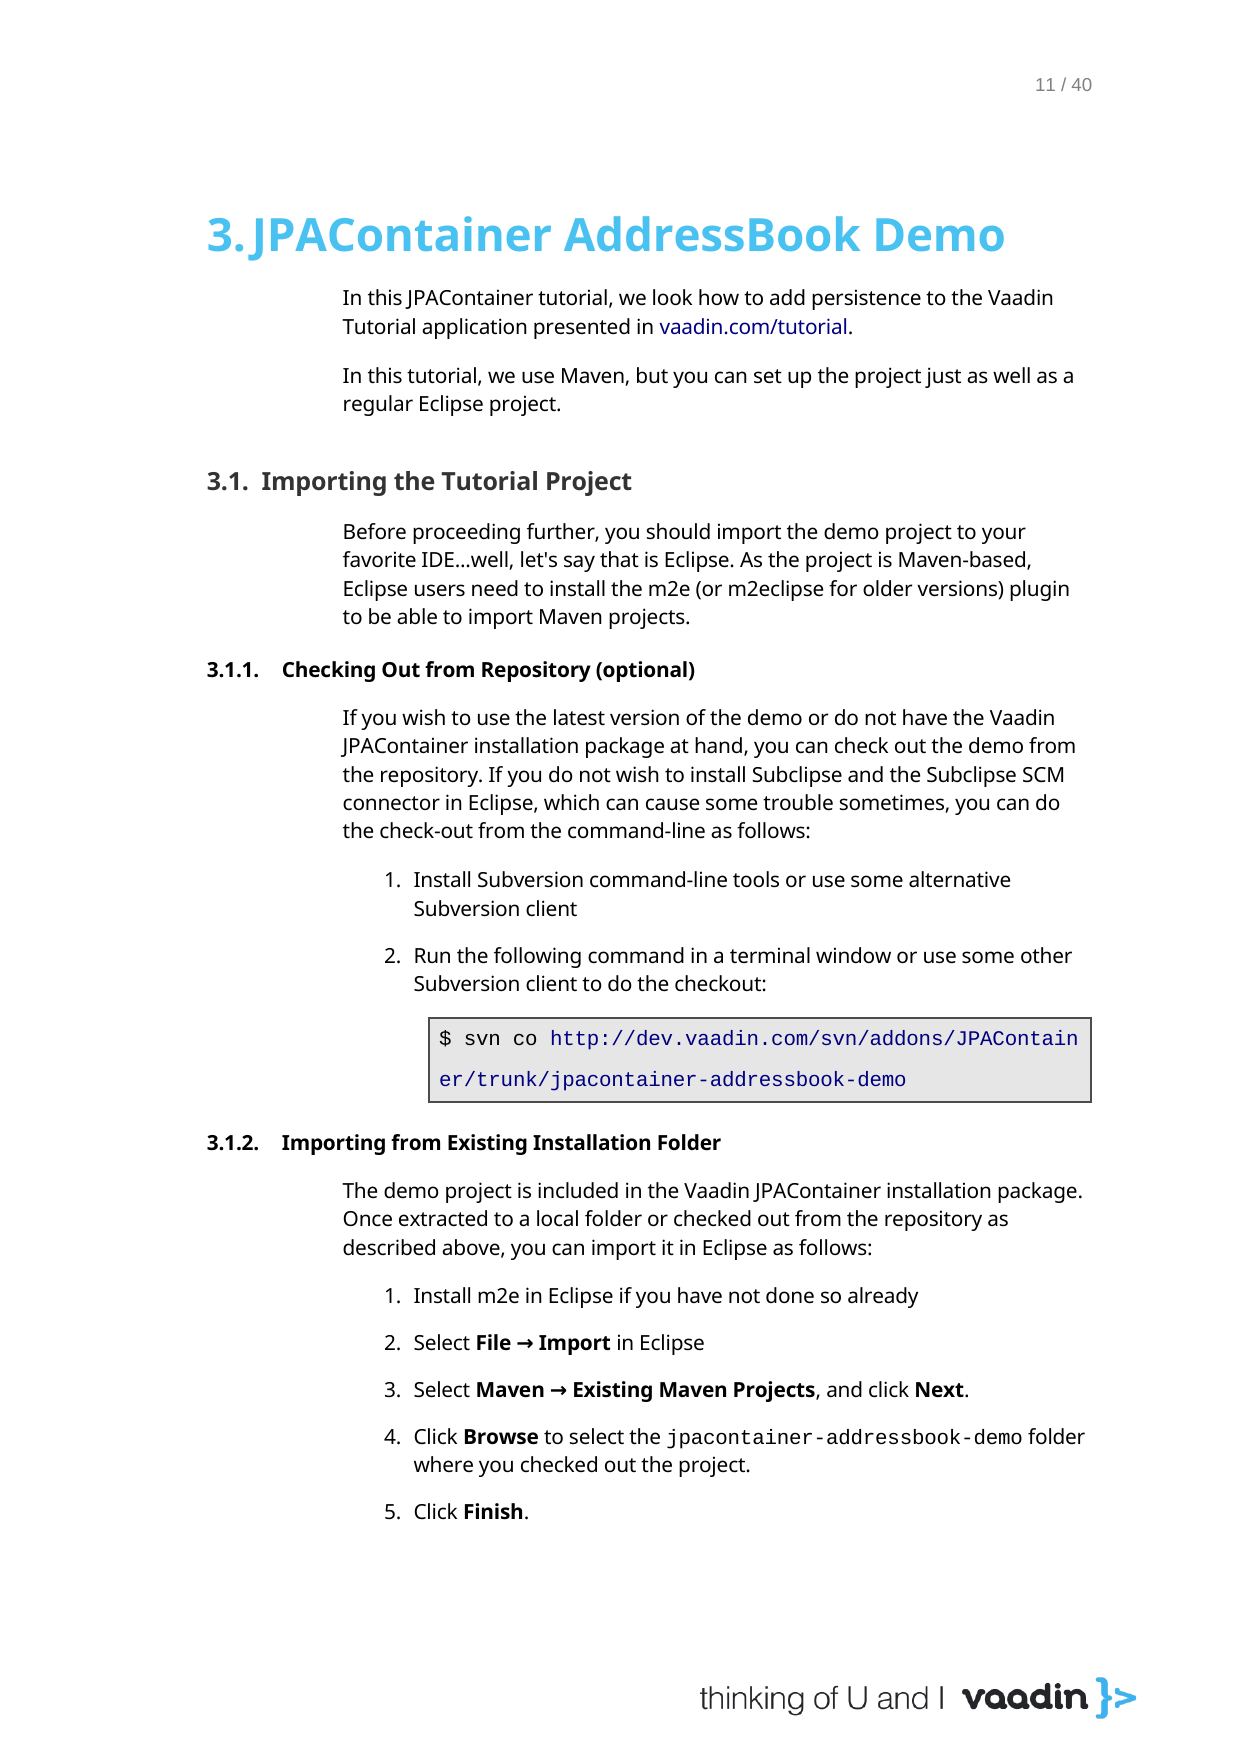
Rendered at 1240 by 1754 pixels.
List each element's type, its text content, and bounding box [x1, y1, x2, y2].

text $ svn co http://dev.vaadin.com/svn/addons/JPAContain [430, 1019, 1090, 1060]
picture [699, 1673, 1139, 1721]
subtitle JPAContainer AddressBook Demo [207, 202, 1092, 264]
list Install m2e in Eclipse if you have not done so already [384, 1282, 1092, 1310]
text In this JPAContainer tutorial, we look how to add persistence to the Vaadin Tutorial application presented in vaadin.com/tutorial. [342, 283, 1092, 340]
list Click Finish. [384, 1497, 1092, 1526]
text In this tutorial, we use Maven, but you can set up the project just as well as a regular Eclipse project. [342, 361, 1092, 418]
list Install Subversion command-line tools or use some alternative Subversion client [384, 866, 1092, 922]
list Click Browse to select the jpacontainer-addressbook-demo folder where you checked out the project. [384, 1422, 1092, 1479]
text Before proceeding further, you should import the demo project to your favorite IDE...well, let's say that is Eclipse. As the project is Maven-based, Eclipse users need to install the m2e (or m2eclipse for older versions) plugin to be able to import Maven projects. [342, 517, 1092, 631]
list Run the following command in a terminal window or use some other Subversion client to do the checkout: [384, 941, 1092, 998]
text er/trunk/jpacontainer-addressbook-demo [430, 1060, 1090, 1101]
subtitle Importing the Tutorial Project [207, 464, 1092, 498]
list Select Maven → Existing Maven Projects, and click Next. [384, 1375, 1092, 1404]
list The demo project is included in the Vaadin JPAContainer installation package. Once extracted to a local folder or checked out from the repository as described above, you can import it in Eclipse as follows: [342, 1176, 1092, 1261]
subtitle Checking Out from Repository (optional) [207, 656, 1092, 684]
subtitle Importing from Existing Installation Folder [207, 1128, 1092, 1157]
list Select File → Import in Eclipse [384, 1328, 1092, 1357]
list If you wish to use the latest version of the demo or do not have the Vaadin JPAContainer installation package at hand, you can check out the demo from the repository. If you do not wish to install Subclipse and the Subclipse SCM connector in Eclipse, which can cause some trouble sometimes, you can do the check-out from the command-line as follows: [342, 703, 1092, 845]
